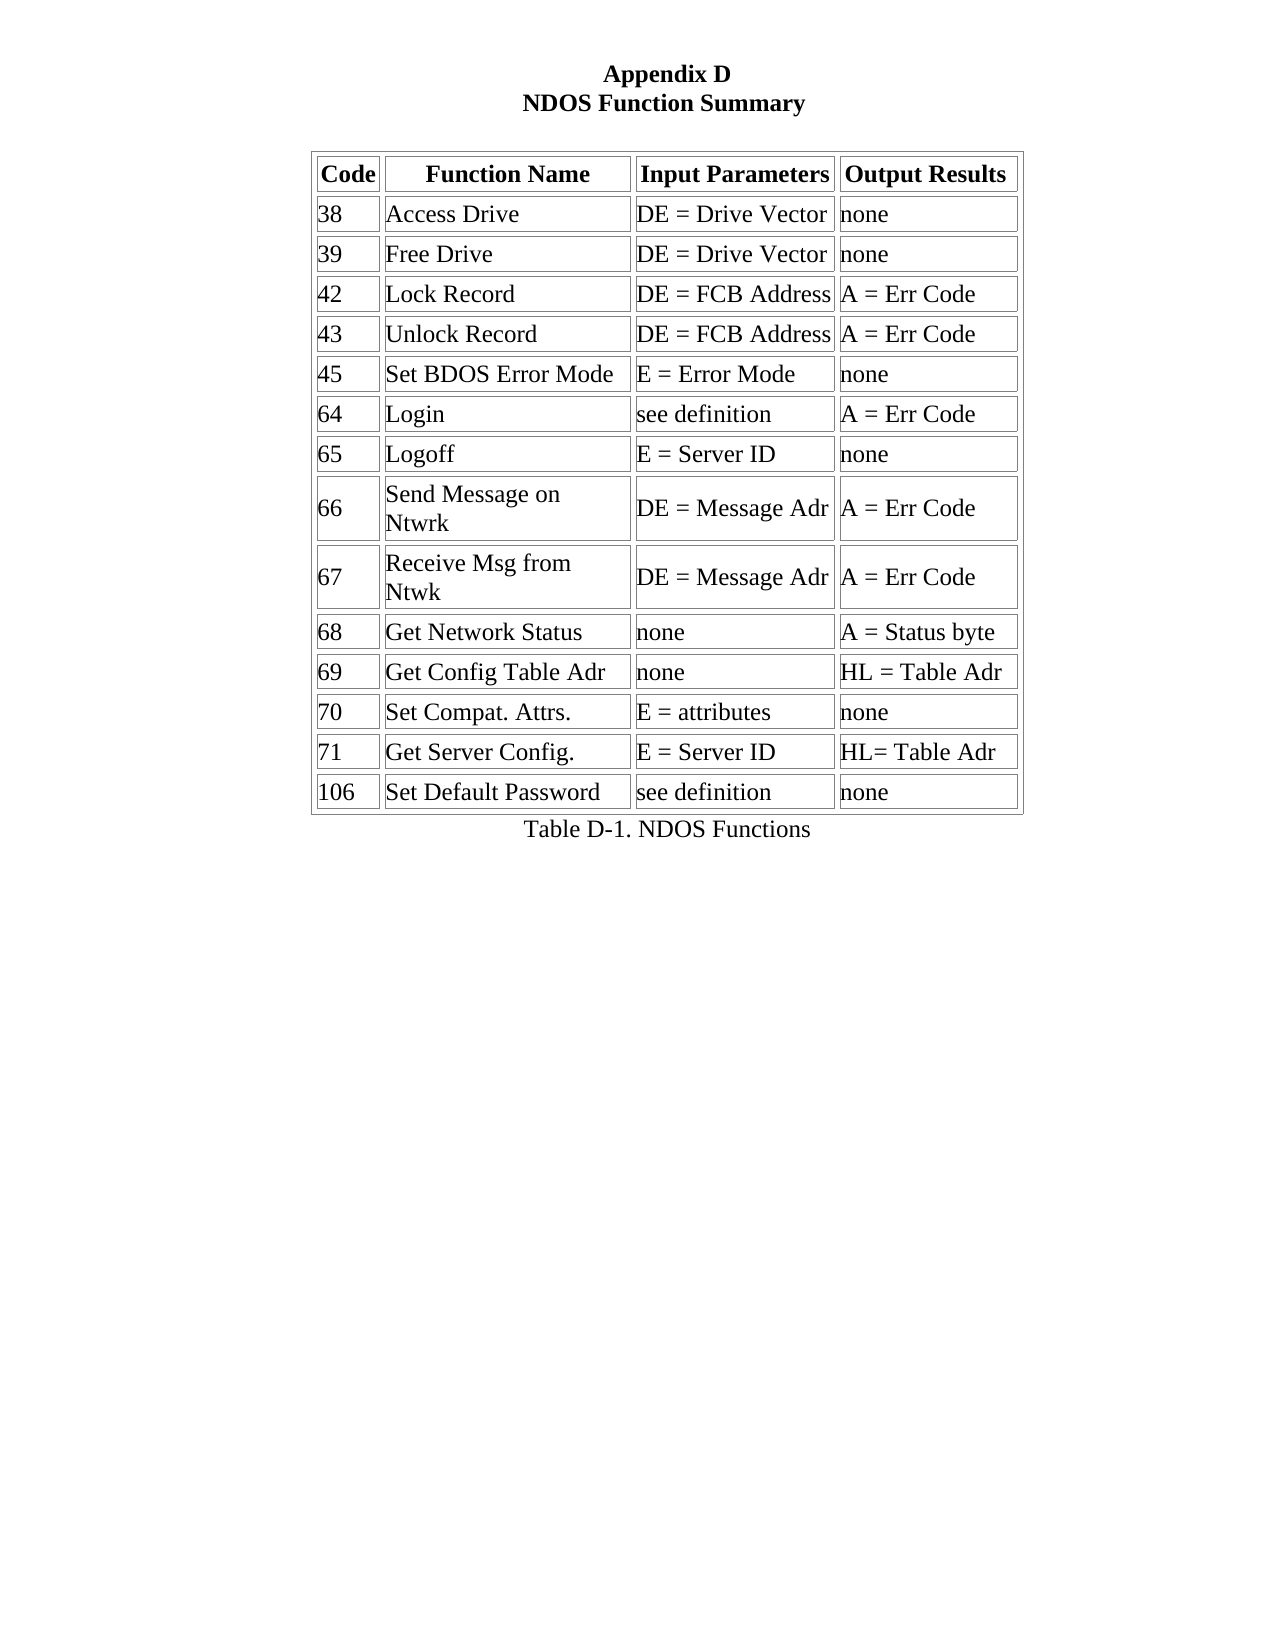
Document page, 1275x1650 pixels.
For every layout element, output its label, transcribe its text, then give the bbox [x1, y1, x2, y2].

table_cell none [837, 351, 1020, 391]
table_cell A = Err Code [837, 540, 1020, 608]
table_cell DE = FCB Address [633, 271, 837, 311]
table_cell Free Drive [382, 231, 633, 271]
table_cell E = attributes [633, 688, 837, 728]
table_cell DE = Message Adr [633, 540, 837, 608]
table_cell none [837, 688, 1020, 728]
text Appendix D NDOS Function Summary [118, 59, 1216, 117]
table_cell Lock Record [382, 271, 633, 311]
table_cell see definition [633, 391, 837, 431]
table_cell A = Err Code [837, 311, 1020, 351]
table_cell E = Server ID [633, 728, 837, 768]
table_cell Receive Msg from Ntwk [382, 540, 633, 608]
table_cell E = Error Mode [633, 351, 837, 391]
table_header Code [314, 152, 382, 191]
table_cell Set BDOS Error Mode [382, 351, 633, 391]
table_cell Send Message on Ntwrk [382, 471, 633, 539]
table_cell Unlock Record [382, 311, 633, 351]
text Table D-1. NDOS Functions [118, 814, 1216, 842]
table_cell DE = Drive Vector [633, 231, 837, 271]
table_cell DE = Message Adr [633, 471, 837, 539]
table_cell A = Err Code [837, 271, 1020, 311]
table_cell A = Err Code [837, 391, 1020, 431]
table_cell Set Default Password [382, 768, 633, 808]
table_header Output Results [837, 152, 1020, 191]
table_cell 39 [314, 231, 382, 271]
table_cell 42 [314, 271, 382, 311]
table_header Input Parameters [633, 152, 837, 191]
table_cell Access Drive [382, 191, 633, 231]
table_cell DE = Drive Vector [633, 191, 837, 231]
table_cell A = Err Code [837, 471, 1020, 539]
table_cell Get Config Table Adr [382, 648, 633, 688]
table_cell 106 [314, 768, 382, 808]
table_cell none [837, 768, 1020, 808]
table_cell 68 [314, 608, 382, 648]
table_cell 70 [314, 688, 382, 728]
table_cell Set Compat. Attrs. [382, 688, 633, 728]
table_cell none [837, 191, 1020, 231]
table_cell 45 [314, 351, 382, 391]
table_cell 43 [314, 311, 382, 351]
table_header Function Name [382, 152, 633, 191]
table_cell Get Server Config. [382, 728, 633, 768]
table_cell Logoff [382, 431, 633, 471]
table_cell Login [382, 391, 633, 431]
table_cell 67 [314, 540, 382, 608]
table_cell HL= Table Adr [837, 728, 1020, 768]
table_cell 66 [314, 471, 382, 539]
table_cell 71 [314, 728, 382, 768]
table_cell 65 [314, 431, 382, 471]
table_cell none [837, 431, 1020, 471]
table_cell DE = FCB Address [633, 311, 837, 351]
table_cell E = Server ID [633, 431, 837, 471]
table_cell none [633, 648, 837, 688]
table_cell see definition [633, 768, 837, 808]
table_cell 38 [314, 191, 382, 231]
table_cell HL = Table Adr [837, 648, 1020, 688]
table_cell none [837, 231, 1020, 271]
table_cell 64 [314, 391, 382, 431]
table_cell 69 [314, 648, 382, 688]
table_cell A = Status byte [837, 608, 1020, 648]
table_cell none [633, 608, 837, 648]
table_cell Get Network Status [382, 608, 633, 648]
